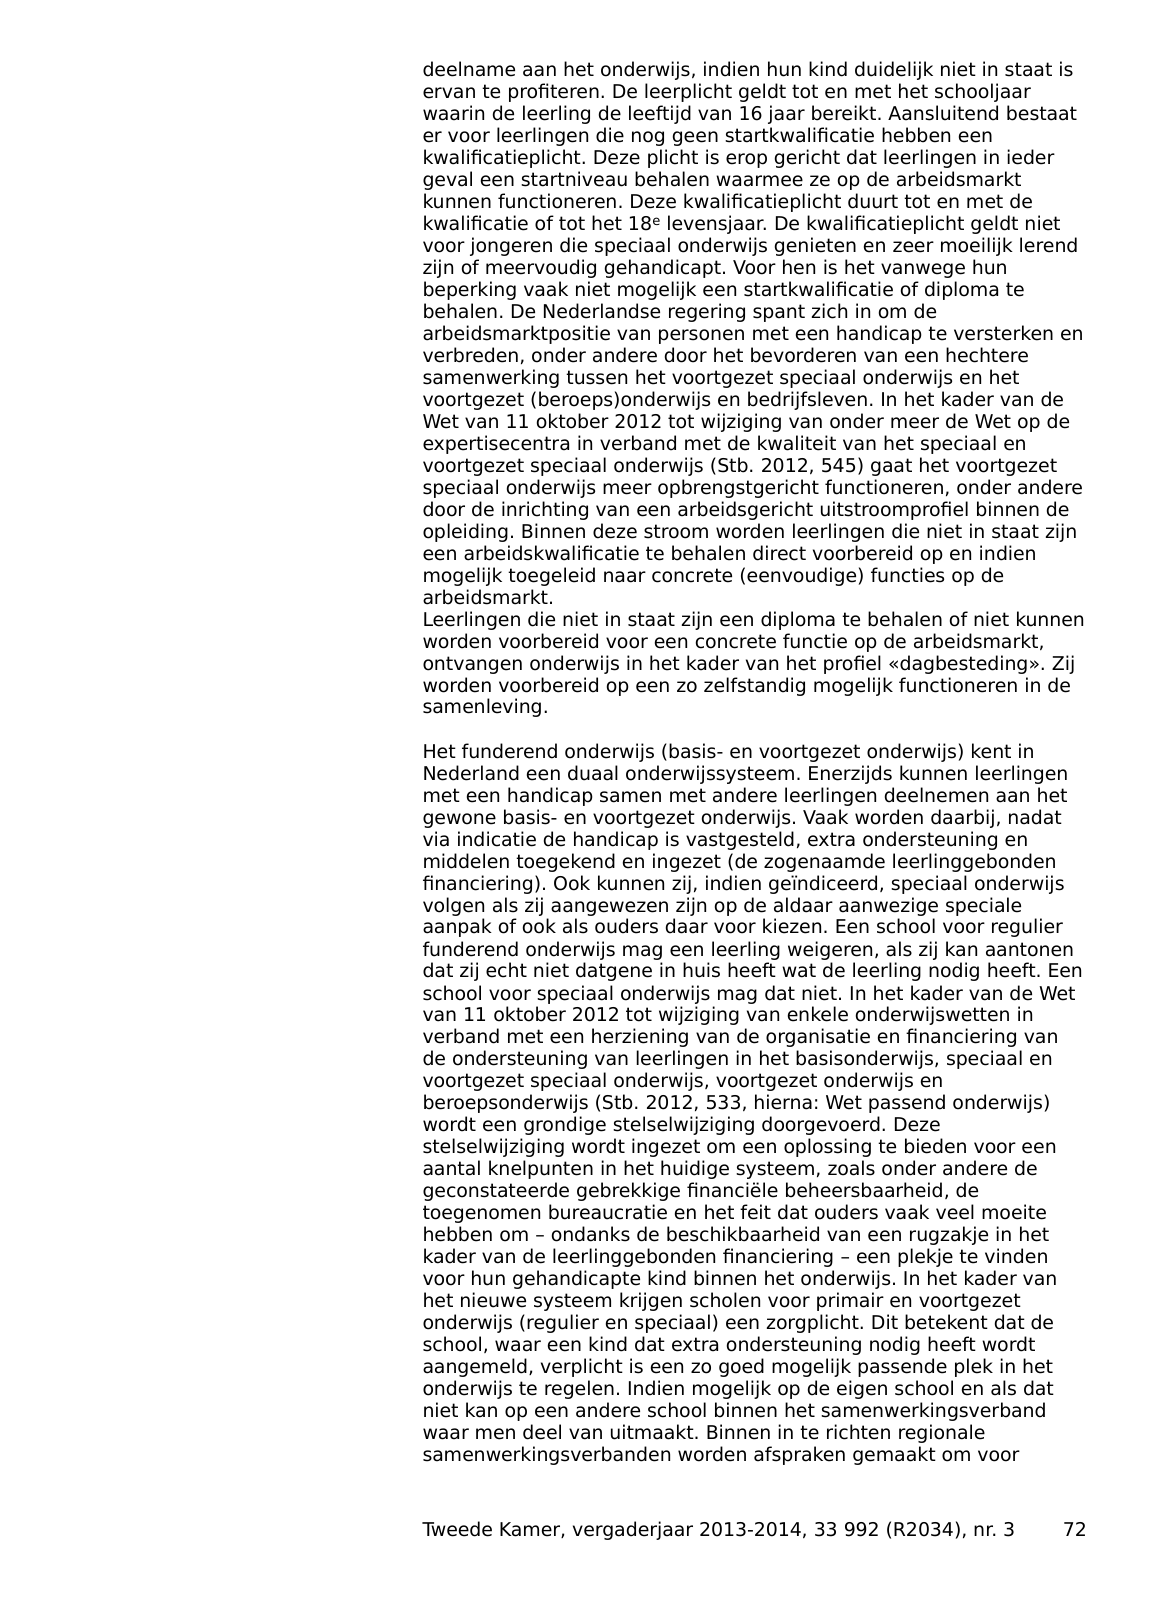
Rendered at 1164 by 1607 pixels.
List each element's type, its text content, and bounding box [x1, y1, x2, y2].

text Leerlingen die niet in staat zijn een diploma te behalen of niet kunnen worden voorbereid voor een concrete functie op de arbeidsmarkt, ontvangen onderwijs in het kader van het profiel «dagbesteding». Zij worden voorbereid op een zo zelfstandig mogelijk functioneren in de samenleving. [422, 608, 1087, 718]
text deelname aan het onderwijs, indien hun kind duidelijk niet in staat is ervan te profiteren. De leerplicht geldt tot en met het schooljaar waarin de leerling de leeftijd van 16 jaar bereikt. Aansluitend bestaat er voor leerlingen die nog geen startkwalificatie hebben een kwalificatieplicht. Deze plicht is erop gericht dat leerlingen in ieder geval een startniveau behalen waarmee ze op de arbeidsmarkt kunnen functioneren. Deze kwalificatieplicht duurt tot en met de kwalificatie of tot het 18e levensjaar. De kwalificatieplicht geldt niet voor jongeren die speciaal onderwijs genieten en zeer moeilijk lerend zijn of meervoudig gehandicapt. Voor hen is het vanwege hun beperking vaak niet mogelijk een startkwalificatie of diploma te behalen. De Nederlandse regering spant zich in om de arbeidsmarktpositie van personen met een handicap te versterken en verbreden, onder andere door het bevorderen van een hechtere samenwerking tussen het voortgezet speciaal onderwijs en het voortgezet (beroeps)onderwijs en bedrijfsleven. In het kader van de Wet van 11 oktober 2012 tot wijziging van onder meer de Wet op de expertisecentra in verband met de kwaliteit van het speciaal en voortgezet speciaal onderwijs (Stb. 2012, 545) gaat het voortgezet speciaal onderwijs meer opbrengstgericht functioneren, onder andere door de inrichting van een arbeidsgericht uitstroomprofiel binnen de opleiding. Binnen deze stroom worden leerlingen die niet in staat zijn een arbeidskwalificatie te behalen direct voorbereid op en indien mogelijk toegeleid naar concrete (eenvoudige) functies op de arbeidsmarkt. [422, 59, 1087, 608]
text Het funderend onderwijs (basis- en voortgezet onderwijs) kent in Nederland een duaal onderwijssysteem. Enerzijds kunnen leerlingen met een handicap samen met andere leerlingen deelnemen aan het gewone basis- en voortgezet onderwijs. Vaak worden daarbij, nadat via indicatie de handicap is vastgesteld, extra ondersteuning en middelen toegekend en ingezet (de zogenaamde leerlinggebonden financiering). Ook kunnen zij, indien geïndiceerd, speciaal onderwijs volgen als zij aangewezen zijn op de aldaar aanwezige speciale aanpak of ook als ouders daar voor kiezen. Een school voor regulier funderend onderwijs mag een leerling weigeren, als zij kan aantonen dat zij echt niet datgene in huis heeft wat de leerling nodig heeft. Een school voor speciaal onderwijs mag dat niet. In het kader van de Wet van 11 oktober 2012 tot wijziging van enkele onderwijswetten in verband met een herziening van de organisatie en financiering van de ondersteuning van leerlingen in het basisonderwijs, speciaal en voortgezet speciaal onderwijs, voortgezet onderwijs en beroepsonderwijs (Stb. 2012, 533, hierna: Wet passend onderwijs) wordt een grondige stelselwijziging doorgevoerd. Deze stelselwijziging wordt ingezet om een oplossing te bieden voor een aantal knelpunten in het huidige systeem, zoals onder andere de geconstateerde gebrekkige financiële beheersbaarheid, de toegenomen bureaucratie en het feit dat ouders vaak veel moeite hebben om – ondanks de beschikbaarheid van een rugzakje in het kader van de leerlinggebonden financiering – een plekje te vinden voor hun gehandicapte kind binnen het onderwijs. In het kader van het nieuwe systeem krijgen scholen voor primair en voortgezet onderwijs (regulier en speciaal) een zorgplicht. Dit betekent dat de school, waar een kind dat extra ondersteuning nodig heeft wordt aangemeld, verplicht is een zo goed mogelijk passende plek in het onderwijs te regelen. Indien mogelijk op de eigen school en als dat niet kan op een andere school binnen het samenwerkingsverband waar men deel van uitmaakt. Binnen in te richten regionale samenwerkingsverbanden worden afspraken gemaakt om voor [422, 741, 1087, 1466]
